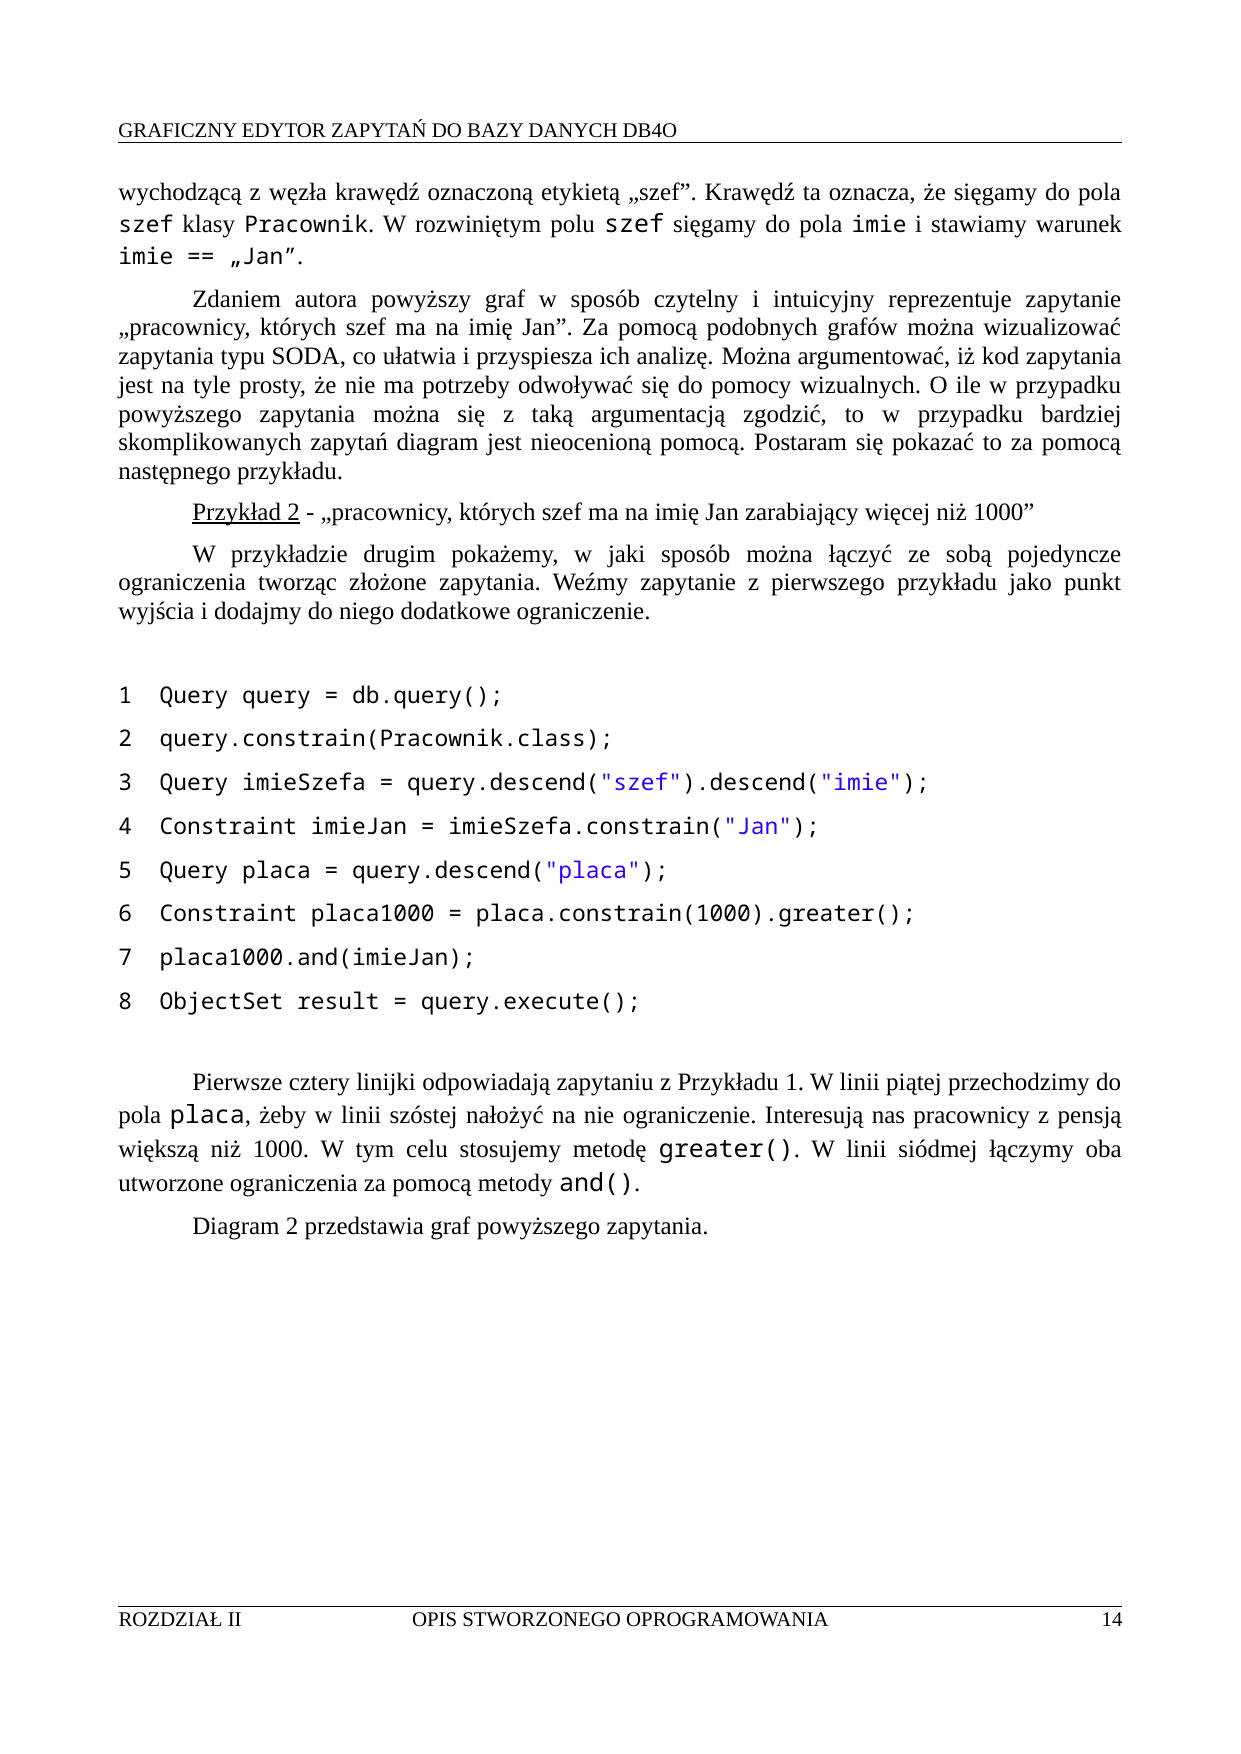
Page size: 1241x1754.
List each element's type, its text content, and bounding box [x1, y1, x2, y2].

text 5 Query placa = query.descend("placa"); [118, 854, 1122, 885]
text Przykład 2 - „pracownicy, których szef ma na imię Jan zarabiający więcej niż 1000” [118, 497, 1122, 526]
text Pierwsze cztery linijki odpowiadają zapytaniu z Przykładu 1. W linii piątej przechodzimy do pola placa, żeby w linii szóstej nałożyć na nie ograniczenie. Interesują nas pracownicy z pensją większą niż 1000. W tym celu stosujemy metodę greater(). W linii siódmej łączymy oba utworzone ograniczenia za pomocą metody and(). [118, 1067, 1122, 1198]
text 3 Query imieSzefa = query.descend("szef").descend("imie"); [118, 766, 1122, 797]
text 2 query.constrain(Pracownik.class); [118, 722, 1122, 754]
text 1 Query query = db.query(); [118, 679, 1122, 710]
text Diagram 2 przedstawia graf powyższego zapytania. [118, 1211, 1122, 1240]
text wychodzącą z węzła krawędź oznaczoną etykietą „szef”. Krawędź ta oznacza, że sięgamy do pola szef klasy Pracownik. W rozwiniętym polu szef sięgamy do pola imie i stawiamy warunek imie == „Jan”. [118, 177, 1122, 271]
text Zdaniem autora powyższy graf w sposób czytelny i intuicyjny reprezentuje zapytanie „pracownicy, których szef ma na imię Jan”. Za pomocą podobnych grafów można wizualizować zapytania typu SODA, co ułatwia i przyspiesza ich analizę. Można argumentować, iż kod zapytania jest na tyle prosty, że nie ma potrzeby odwoływać się do pomocy wizualnych. O ile w przypadku powyższego zapytania można się z taką argumentacją zgodzić, to w przypadku bardziej skomplikowanych zapytań diagram jest nieocenioną pomocą. Postaram się pokazać to za pomocą następnego przykładu. [118, 284, 1122, 485]
text W przykładzie drugim pokażemy, w jaki sposób można łączyć ze sobą pojedyncze ograniczenia tworząc złożone zapytania. Weźmy zapytanie z pierwszego przykładu jako punkt wyjścia i dodajmy do niego dodatkowe ograniczenie. [118, 539, 1122, 625]
text 7 placa1000.and(imieJan); [118, 941, 1122, 972]
text 8 ObjectSet result = query.execute(); [118, 985, 1122, 1016]
text 6 Constraint placa1000 = placa.constrain(1000).greater(); [118, 897, 1122, 929]
text 4 Constraint imieJan = imieSzefa.constrain("Jan"); [118, 810, 1122, 841]
